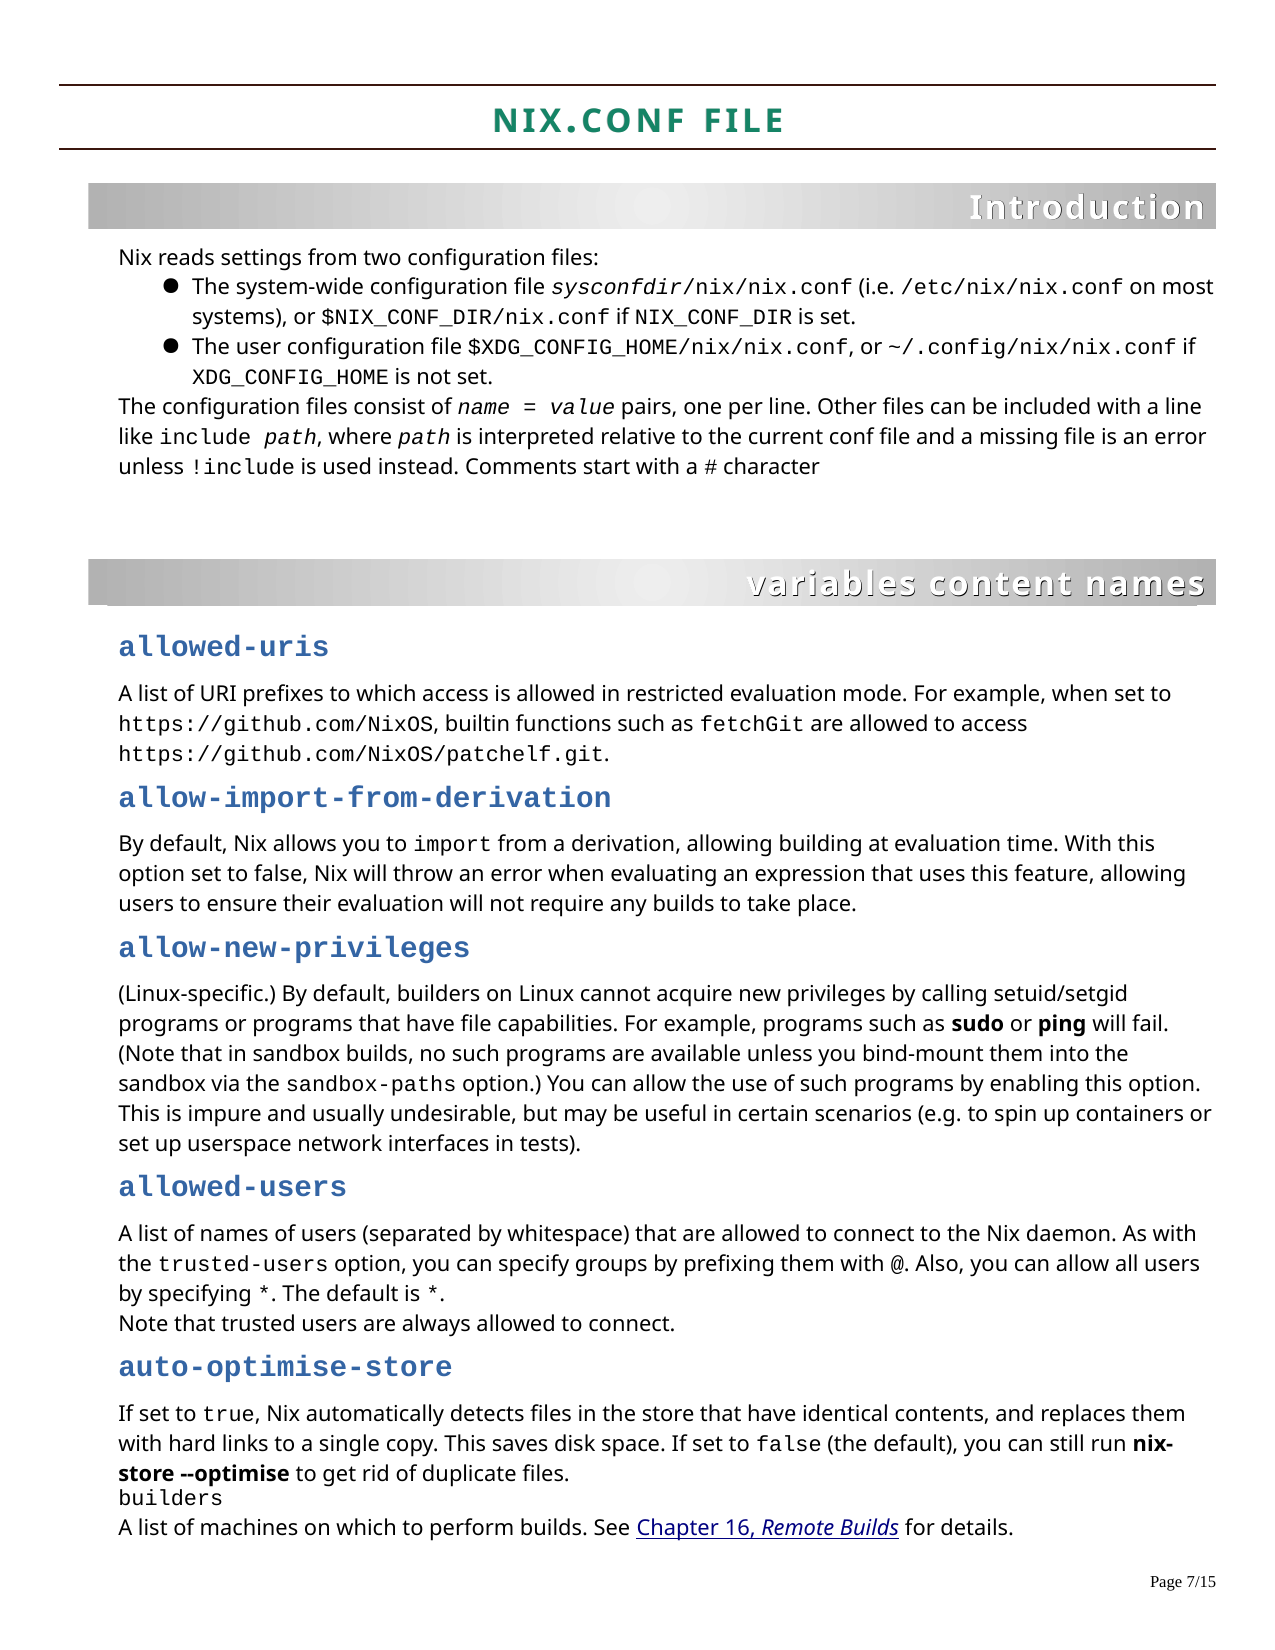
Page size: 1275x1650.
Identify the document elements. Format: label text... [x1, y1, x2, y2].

text A list of machines on which to perform builds. See Chapter 16, Remote Builds for details. [118, 1512, 1216, 1542]
text If set to true, Nix automatically detects files in the store that have identical contents, and replaces them with hard links to a single copy. This saves disk space. If set to false (the default), you can still run nix-store --optimise to get rid of duplicate files. [118, 1398, 1216, 1488]
text (Linux-specific.) By default, builders on Linux cannot acquire new privileges by calling setuid/setgid programs or programs that have file capabilities. For example, programs such as sudo or ping will fail. (Note that in sandbox builds, no such programs are available unless you bind-mount them into the sandbox via the sandbox-paths option.) You can allow the use of such programs by enabling this option. This is impure and usually undesirable, but may be useful in certain scenarios (e.g. to spin up containers or set up userspace network interfaces in tests). [118, 978, 1216, 1157]
subtitle allow-new-privileges [118, 933, 1216, 966]
subtitle auto-optimise-store [118, 1352, 1216, 1385]
text builders [118, 1488, 1216, 1512]
subtitle Introduction [88, 183, 1216, 229]
subtitle variables content names [88, 559, 1216, 605]
subtitle allow-import-from-derivation [118, 783, 1216, 816]
subtitle allowed-users [118, 1172, 1216, 1205]
text By default, Nix allows you to import from a derivation, allowing building at evaluation time. With this option set to false, Nix will throw an error when evaluating an expression that uses this feature, allowing users to ensure their evaluation will not require any builds to take place. [118, 828, 1216, 918]
text Nix reads settings from two configuration files: [118, 241, 1216, 271]
subtitle nix.conf file [59, 86, 1216, 148]
text The configuration files consist of name = value pairs, one per line. Other files can be included with a line like include path, where path is interpreted relative to the current conf file and a missing file is an error unless !include is used instead. Comments start with a # character [118, 391, 1216, 481]
list The user configuration file $XDG_CONFIG_HOME/nix/nix.conf, or ~/.config/nix/nix.conf if XDG_CONFIG_HOME is not set. [162, 331, 1216, 391]
text A list of names of users (separated by whitespace) that are allowed to connect to the Nix daemon. As with the trusted-users option, you can specify groups by prefixing them with @. Also, you can allow all users by specifying *. The default is *. [118, 1218, 1216, 1308]
list The system-wide configuration file sysconfdir/nix/nix.conf (i.e. /etc/nix/nix.conf on most systems), or $NIX_CONF_DIR/nix.conf if NIX_CONF_DIR is set. [162, 271, 1216, 331]
subtitle allowed-uris [118, 632, 1216, 666]
text Note that trusted users are always allowed to connect. [118, 1308, 1216, 1337]
text A list of URI prefixes to which access is allowed in restricted evaluation mode. For example, when set to https://github.com/NixOS, builtin functions such as fetchGit are allowed to access https://github.com/NixOS/patchelf.git. [118, 678, 1216, 768]
